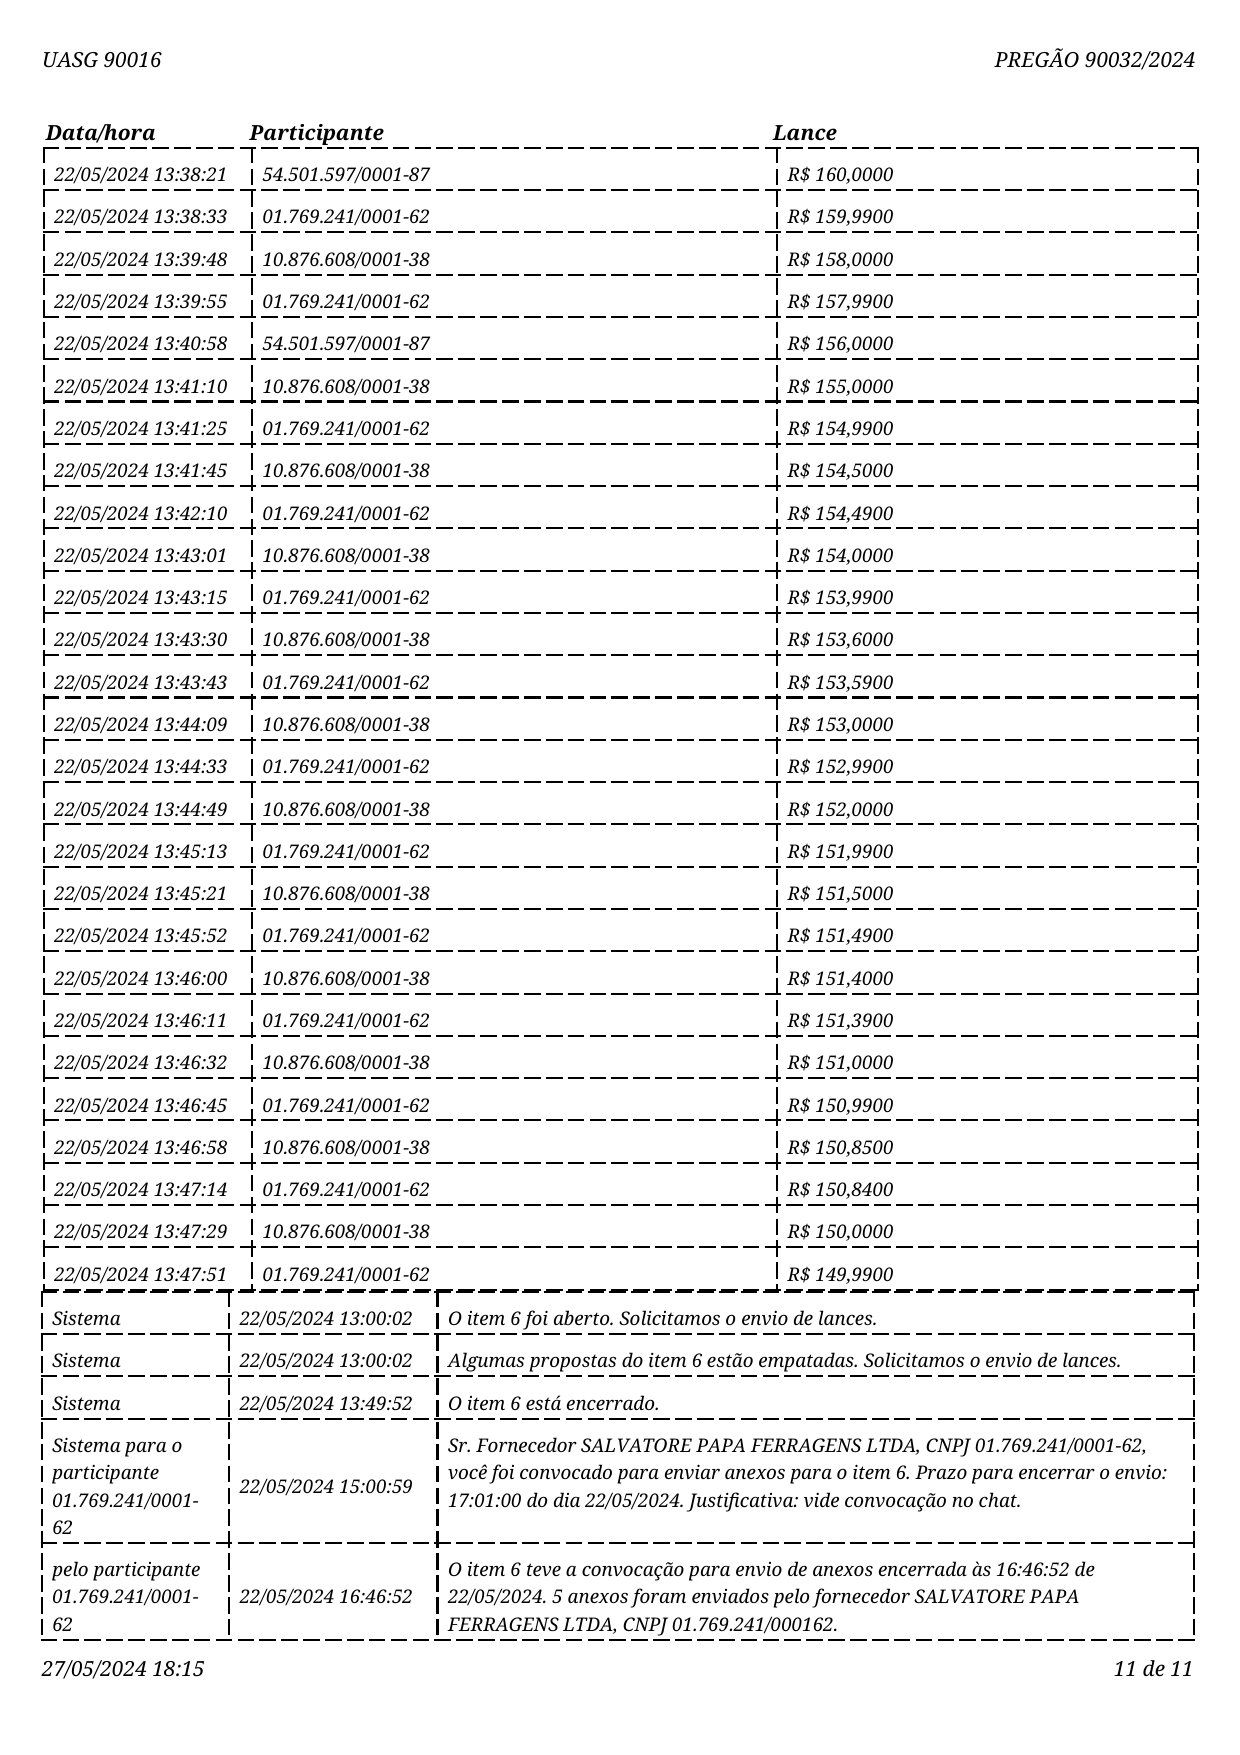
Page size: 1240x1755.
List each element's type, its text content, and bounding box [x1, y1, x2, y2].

table_cell 01.769.241/0001-62 [252, 1077, 777, 1119]
table_cell 01.769.241/0001-62 [252, 823, 777, 866]
table_cell R$ 151,5000 [777, 866, 1198, 908]
table_cell R$ 150,8400 [777, 1162, 1198, 1204]
table_cell O item 6 teve a convocação para envio de anexos encerrada às 16:46:52 de 22/05/2024. 5 anexos foram enviados pelo fornecedor SALVATORE PAPA FERRAGENS LTDA, CNPJ 01.769.241/000162. [438, 1542, 1194, 1638]
table_cell 10.876.608/0001-38 [252, 443, 777, 485]
table_cell 22/05/2024 13:45:13 [44, 823, 252, 866]
table_cell 22/05/2024 13:38:21 [44, 147, 252, 189]
table_cell 01.769.241/0001-62 [252, 485, 777, 527]
table_cell 22/05/2024 13:44:33 [44, 739, 252, 781]
table_cell 10.876.608/0001-38 [252, 1119, 777, 1162]
table_cell R$ 153,6000 [777, 612, 1198, 654]
table_cell 54.501.597/0001-87 [252, 147, 777, 189]
table_cell R$ 159,9900 [777, 189, 1198, 231]
table_cell R$ 154,0000 [777, 527, 1198, 569]
table_cell 01.769.241/0001-62 [252, 739, 777, 781]
table_cell 10.876.608/0001-38 [252, 1204, 777, 1246]
table_cell 22/05/2024 13:43:30 [44, 612, 252, 654]
table_cell 01.769.241/0001-62 [252, 570, 777, 612]
table_cell 01.769.241/0001-62 [252, 1246, 777, 1288]
table_cell 10.876.608/0001-38 [252, 696, 777, 739]
table_cell 22/05/2024 15:00:59 [229, 1418, 437, 1542]
table_cell 01.769.241/0001-62 [252, 1162, 777, 1204]
table_cell Sistema para o participante 01.769.241/0001-62 [42, 1418, 229, 1542]
table_cell 22/05/2024 16:46:52 [229, 1542, 437, 1638]
table_cell Algumas propostas do item 6 estão empatadas. Solicitamos o envio de lances. [438, 1333, 1194, 1375]
table_cell 10.876.608/0001-38 [252, 231, 777, 273]
table_cell 22/05/2024 13:43:15 [44, 570, 252, 612]
table_cell 10.876.608/0001-38 [252, 358, 777, 400]
table_cell 22/05/2024 13:49:52 [229, 1375, 437, 1417]
table_cell R$ 154,9900 [777, 400, 1198, 443]
table_cell 22/05/2024 13:47:14 [44, 1162, 252, 1204]
table_cell R$ 154,4900 [777, 485, 1198, 527]
table_cell pelo participante 01.769.241/0001-62 [42, 1542, 229, 1638]
table_cell R$ 154,5000 [777, 443, 1198, 485]
table_cell Sr. Fornecedor SALVATORE PAPA FERRAGENS LTDA, CNPJ 01.769.241/0001-62, você foi convocado para enviar anexos para o item 6. Prazo para encerrar o envio: 17:01:00 do dia 22/05/2024. Justificativa: vide convocação no chat. [438, 1418, 1194, 1542]
table_cell 10.876.608/0001-38 [252, 527, 777, 569]
table_header Sistema [42, 1291, 229, 1333]
table_cell 22/05/2024 13:38:33 [44, 189, 252, 231]
table_cell R$ 158,0000 [777, 231, 1198, 273]
table_header O item 6 foi aberto. Solicitamos o envio de lances. [438, 1291, 1194, 1333]
table_cell 01.769.241/0001-62 [252, 189, 777, 231]
table_cell R$ 151,4000 [777, 950, 1198, 992]
table_cell R$ 151,9900 [777, 823, 1198, 866]
table_cell R$ 150,0000 [777, 1204, 1198, 1246]
table_cell 22/05/2024 13:47:29 [44, 1204, 252, 1246]
table_header 22/05/2024 13:00:02 [229, 1291, 437, 1333]
table_cell 22/05/2024 13:43:43 [44, 654, 252, 696]
table_cell Sistema [42, 1375, 229, 1417]
table_cell 01.769.241/0001-62 [252, 274, 777, 316]
table_cell 22/05/2024 13:44:49 [44, 781, 252, 823]
table_cell 54.501.597/0001-87 [252, 316, 777, 358]
table_cell 22/05/2024 13:41:10 [44, 358, 252, 400]
table_cell R$ 149,9900 [777, 1246, 1198, 1288]
table_cell 10.876.608/0001-38 [252, 781, 777, 823]
table_cell 10.876.608/0001-38 [252, 1035, 777, 1077]
table_cell R$ 151,0000 [777, 1035, 1198, 1077]
table_cell 22/05/2024 13:42:10 [44, 485, 252, 527]
table_cell 22/05/2024 13:45:52 [44, 908, 252, 950]
table_cell Sistema [42, 1333, 229, 1375]
table_cell 22/05/2024 13:43:01 [44, 527, 252, 569]
table_cell R$ 153,5900 [777, 654, 1198, 696]
table_cell R$ 153,0000 [777, 696, 1198, 739]
table_cell R$ 152,0000 [777, 781, 1198, 823]
table_cell 22/05/2024 13:44:09 [44, 696, 252, 739]
table_cell R$ 156,0000 [777, 316, 1198, 358]
table_cell 22/05/2024 13:39:55 [44, 274, 252, 316]
table_cell 10.876.608/0001-38 [252, 950, 777, 992]
table_cell O item 6 está encerrado. [438, 1375, 1194, 1417]
table_cell 22/05/2024 13:46:32 [44, 1035, 252, 1077]
table_cell 22/05/2024 13:46:00 [44, 950, 252, 992]
table_cell 22/05/2024 13:45:21 [44, 866, 252, 908]
table_cell R$ 151,4900 [777, 908, 1198, 950]
table_cell R$ 150,8500 [777, 1119, 1198, 1162]
table_cell R$ 152,9900 [777, 739, 1198, 781]
table_cell 01.769.241/0001-62 [252, 908, 777, 950]
table_cell 01.769.241/0001-62 [252, 993, 777, 1035]
table_cell 01.769.241/0001-62 [252, 400, 777, 443]
table_cell 22/05/2024 13:41:45 [44, 443, 252, 485]
table_cell 22/05/2024 13:41:25 [44, 400, 252, 443]
table_cell R$ 150,9900 [777, 1077, 1198, 1119]
table_cell R$ 151,3900 [777, 993, 1198, 1035]
table_cell R$ 157,9900 [777, 274, 1198, 316]
table_cell 22/05/2024 13:46:45 [44, 1077, 252, 1119]
table_cell R$ 155,0000 [777, 358, 1198, 400]
table_cell 22/05/2024 13:47:51 [44, 1246, 252, 1288]
table_cell 22/05/2024 13:46:11 [44, 993, 252, 1035]
table_cell 22/05/2024 13:00:02 [229, 1333, 437, 1375]
table_cell 10.876.608/0001-38 [252, 612, 777, 654]
table_cell 22/05/2024 13:46:58 [44, 1119, 252, 1162]
table_cell 10.876.608/0001-38 [252, 866, 777, 908]
table_cell 22/05/2024 13:39:48 [44, 231, 252, 273]
table_cell 01.769.241/0001-62 [252, 654, 777, 696]
table_cell 22/05/2024 13:40:58 [44, 316, 252, 358]
table_cell R$ 160,0000 [777, 147, 1198, 189]
table_cell R$ 153,9900 [777, 570, 1198, 612]
